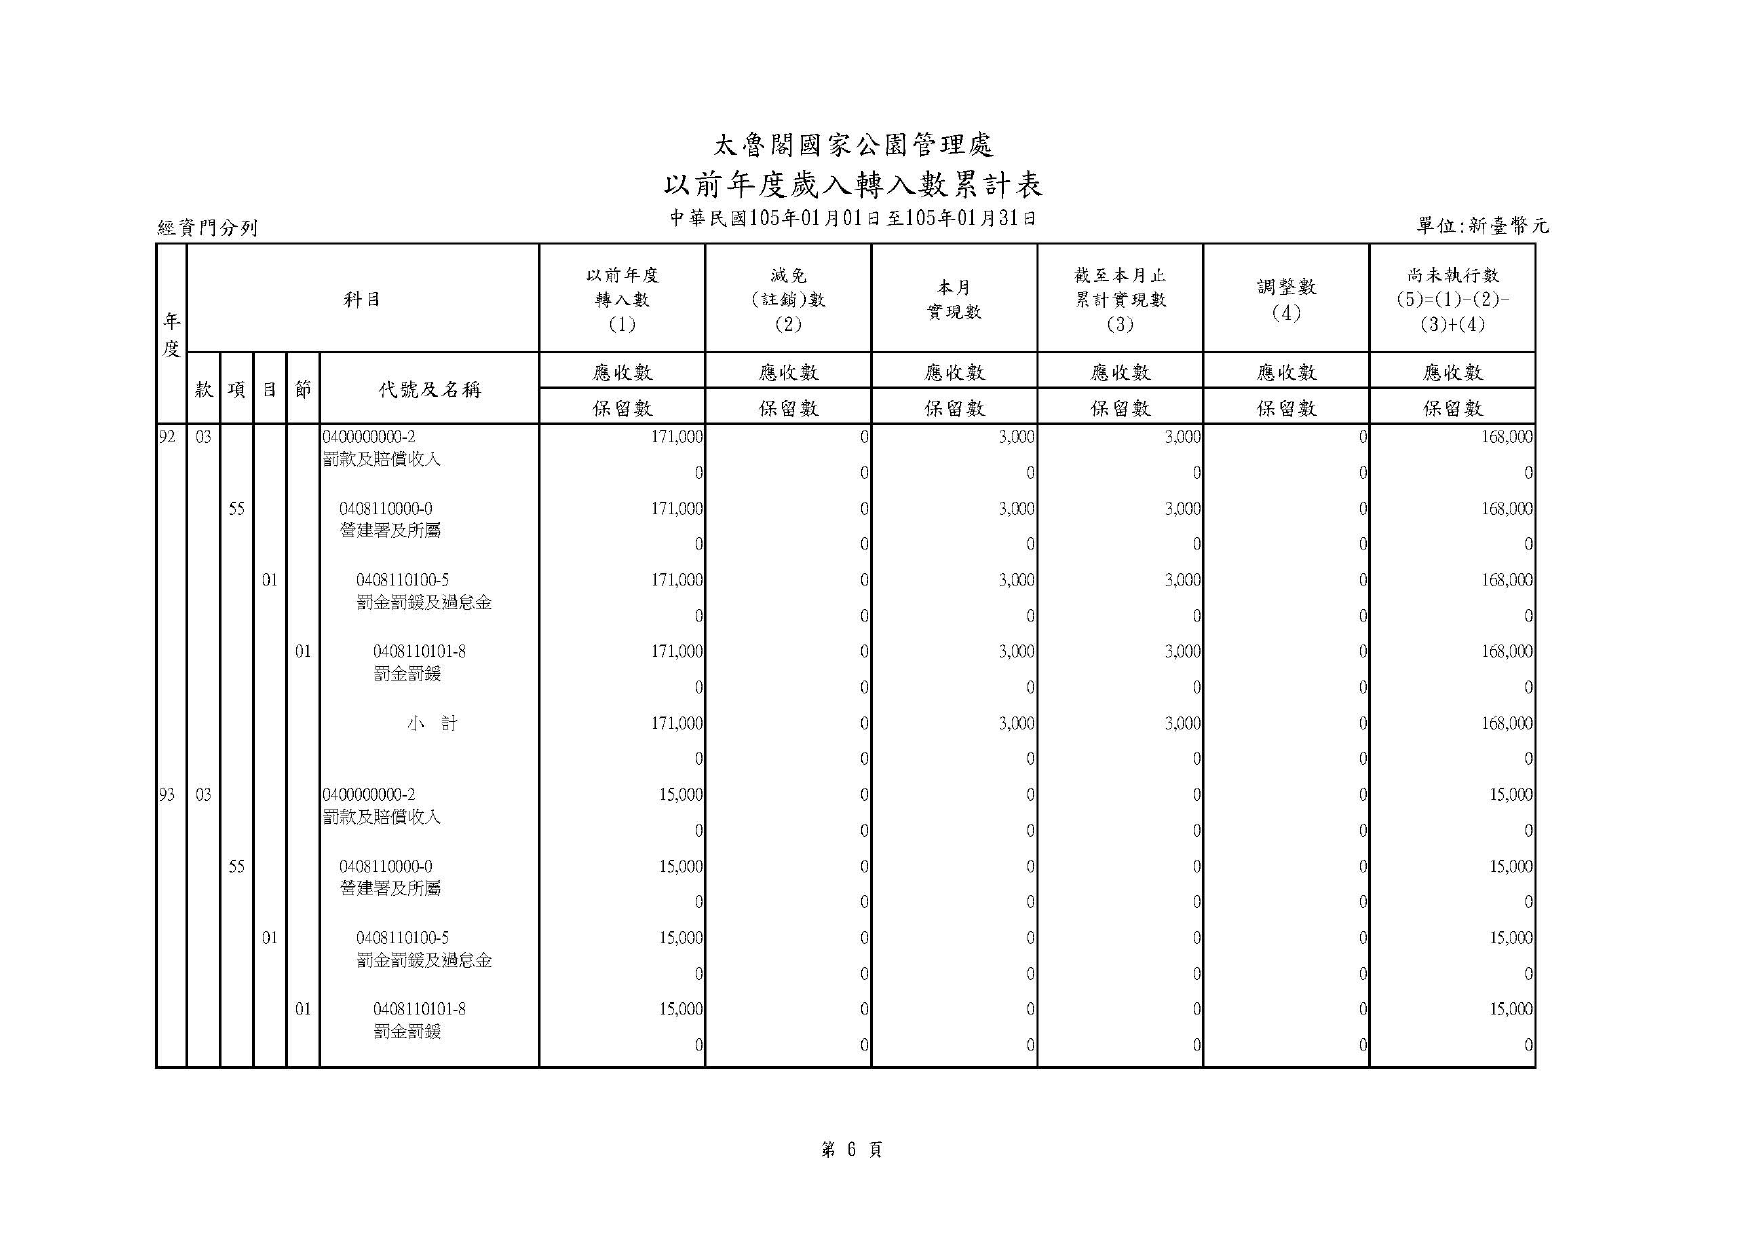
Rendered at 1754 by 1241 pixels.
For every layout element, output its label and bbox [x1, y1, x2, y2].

picture [59, 82, 1646, 1164]
